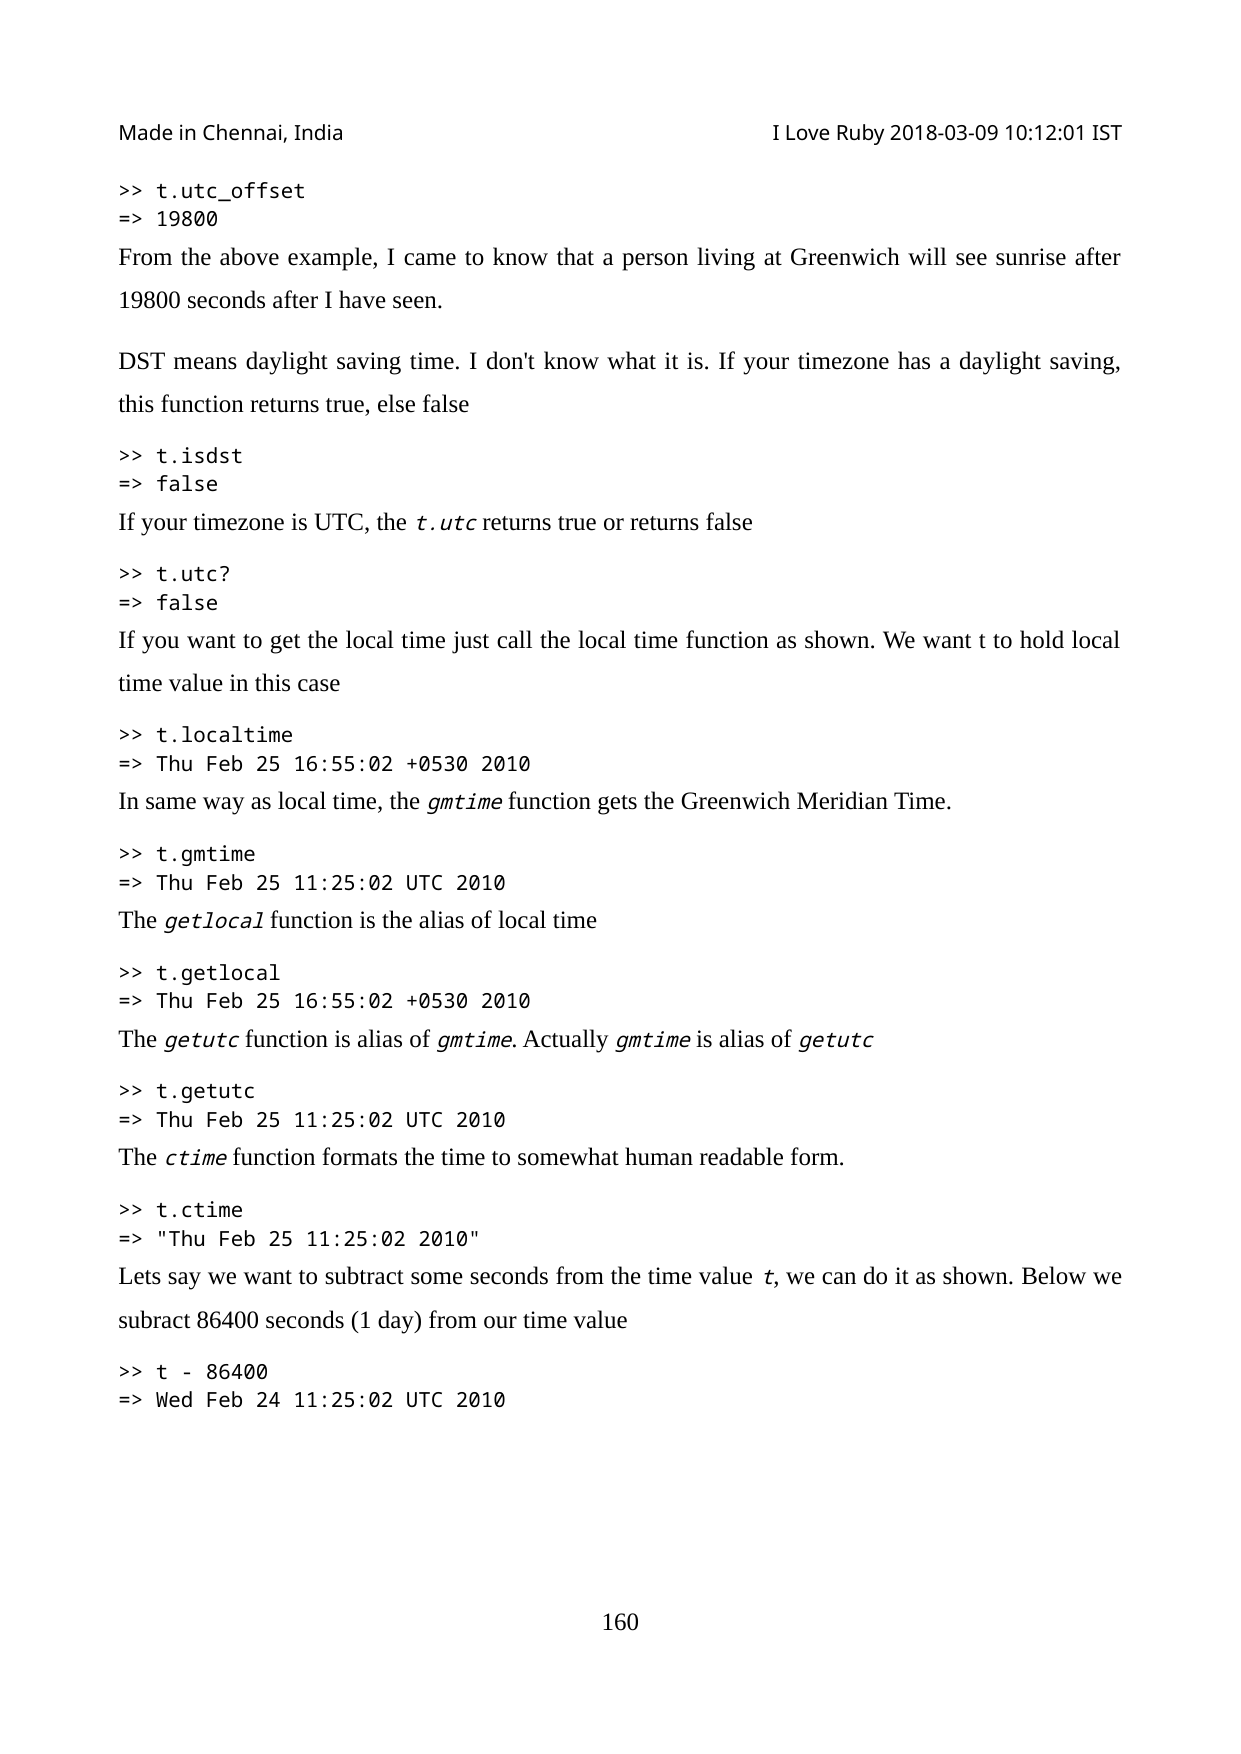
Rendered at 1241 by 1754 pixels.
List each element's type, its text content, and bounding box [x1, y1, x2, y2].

text Lets say we want to subtract some seconds from the time value t, we can do it as shown. Below we subract 86400 seconds (1 day) from our time value [118, 1261, 1122, 1334]
text >> t.getlocal [118, 958, 1122, 986]
text From the above example, I came to know that a person living at Greenwich will see sunrise after 19800 seconds after I have seen. [118, 242, 1122, 314]
text The getlocal function is the alias of local time [118, 905, 1122, 934]
text => false [118, 469, 1122, 498]
text >> t - 86400 [118, 1357, 1122, 1385]
text => "Thu Feb 25 11:25:02 2010" [118, 1224, 1122, 1252]
text => 19800 [118, 204, 1122, 233]
text >> t.utc_offset [118, 176, 1122, 204]
text => Thu Feb 25 16:55:02 +0530 2010 [118, 986, 1122, 1015]
text >> t.gmtime [118, 839, 1122, 868]
text In same way as local time, the gmtime function gets the Greenwich Meridian Time. [118, 786, 1122, 816]
text >> t.localtime [118, 720, 1122, 749]
text => Wed Feb 24 11:25:02 UTC 2010 [118, 1385, 1122, 1414]
text The getutc function is alias of gmtime. Actually gmtime is alias of getutc [118, 1024, 1122, 1053]
text >> t.isdst [118, 441, 1122, 469]
text => Thu Feb 25 16:55:02 +0530 2010 [118, 749, 1122, 777]
text If you want to get the local time just call the local time function as shown. We want t to hold local time value in this case [118, 625, 1122, 697]
text => false [118, 588, 1122, 616]
text >> t.utc? [118, 559, 1122, 588]
text => Thu Feb 25 11:25:02 UTC 2010 [118, 1105, 1122, 1133]
text >> t.ctime [118, 1195, 1122, 1224]
text If your timezone is UTC, the t.utc returns true or returns false [118, 507, 1122, 536]
text >> t.getutc [118, 1077, 1122, 1105]
text => Thu Feb 25 11:25:02 UTC 2010 [118, 868, 1122, 896]
text DST means daylight saving time. I don't know what it is. If your timezone has a daylight saving, this function returns true, else false [118, 346, 1122, 418]
text The ctime function formats the time to somewhat human readable form. [118, 1142, 1122, 1172]
